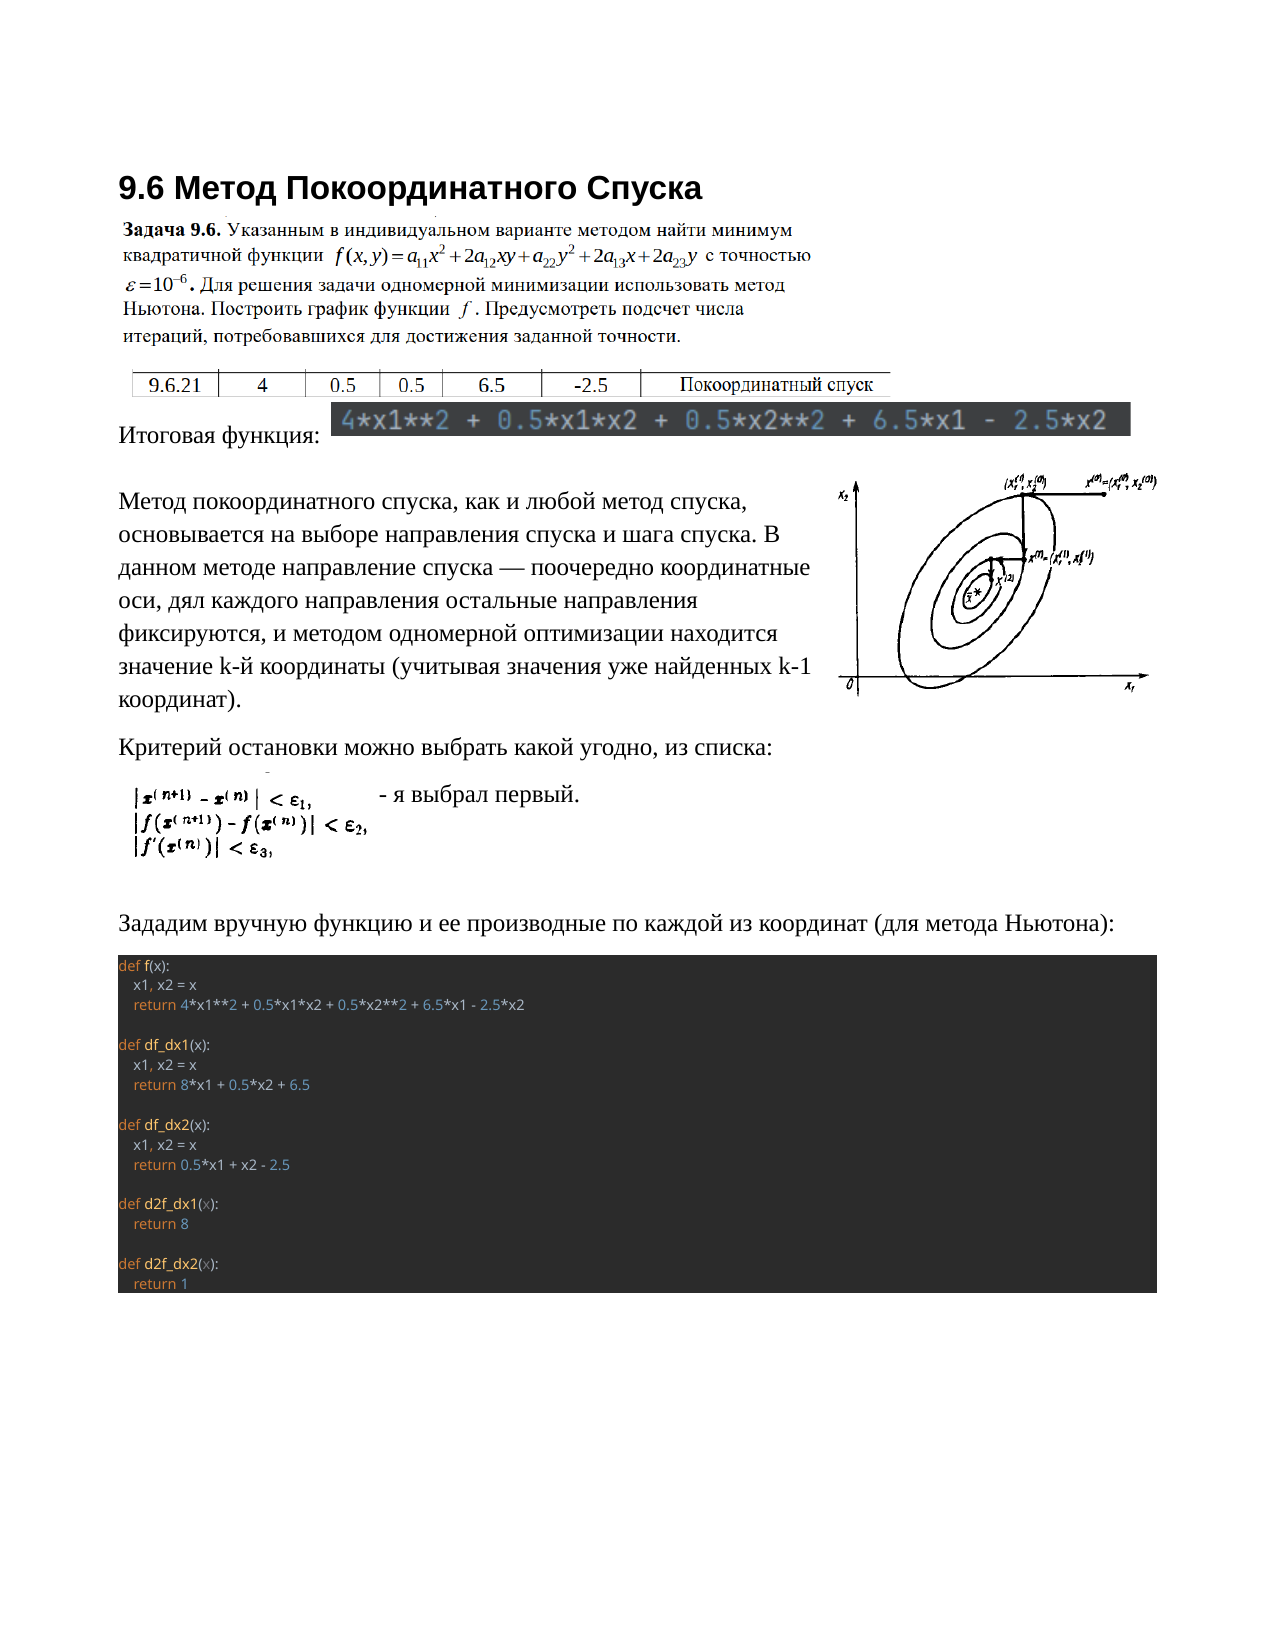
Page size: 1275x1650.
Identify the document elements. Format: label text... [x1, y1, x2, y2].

text Итоговая функция: Метод покоординатного спуска, как и любой метод спуска, основывается на выборе направления спуска и шага спуска. В данном методе направление спуска — поочередно координатные оси, дял каждого направления остальные направления фиксируются, и методом одномерной оптимизации находится значение k-й координаты (учитывая значения уже найденных k-1 координат). [118, 369, 1157, 713]
picture [331, 402, 1131, 436]
text Критерий остановки можно выбрать какой угодно, из списка: [118, 732, 1157, 761]
picture [132, 369, 891, 397]
text - я выбрал первый. [373, 779, 1157, 808]
picture [831, 456, 1197, 704]
subtitle 9.6 Метод Покоординатного Спуска [118, 168, 1157, 206]
picture [126, 772, 373, 866]
picture [119, 216, 812, 346]
text Зададим вручную функцию и ее производные по каждой из координат (для метода Ньютона): [118, 908, 1157, 936]
text def f(x): x1, x2 = x return 4*x1**2 + 0.5*x1*x2 + 0.5*x2**2 + 6.5*x1 - 2.5*x2 def df_dx1(x): x1, x2 = x return 8*x1 + 0.5*x2 + 6.5 def df_dx2(x): x1, x2 = x return 0.5*x1 + x2 - 2.5 def d2f_dx1(x): return 8 def d2f_dx2(x): return 1 [118, 955, 1157, 1293]
